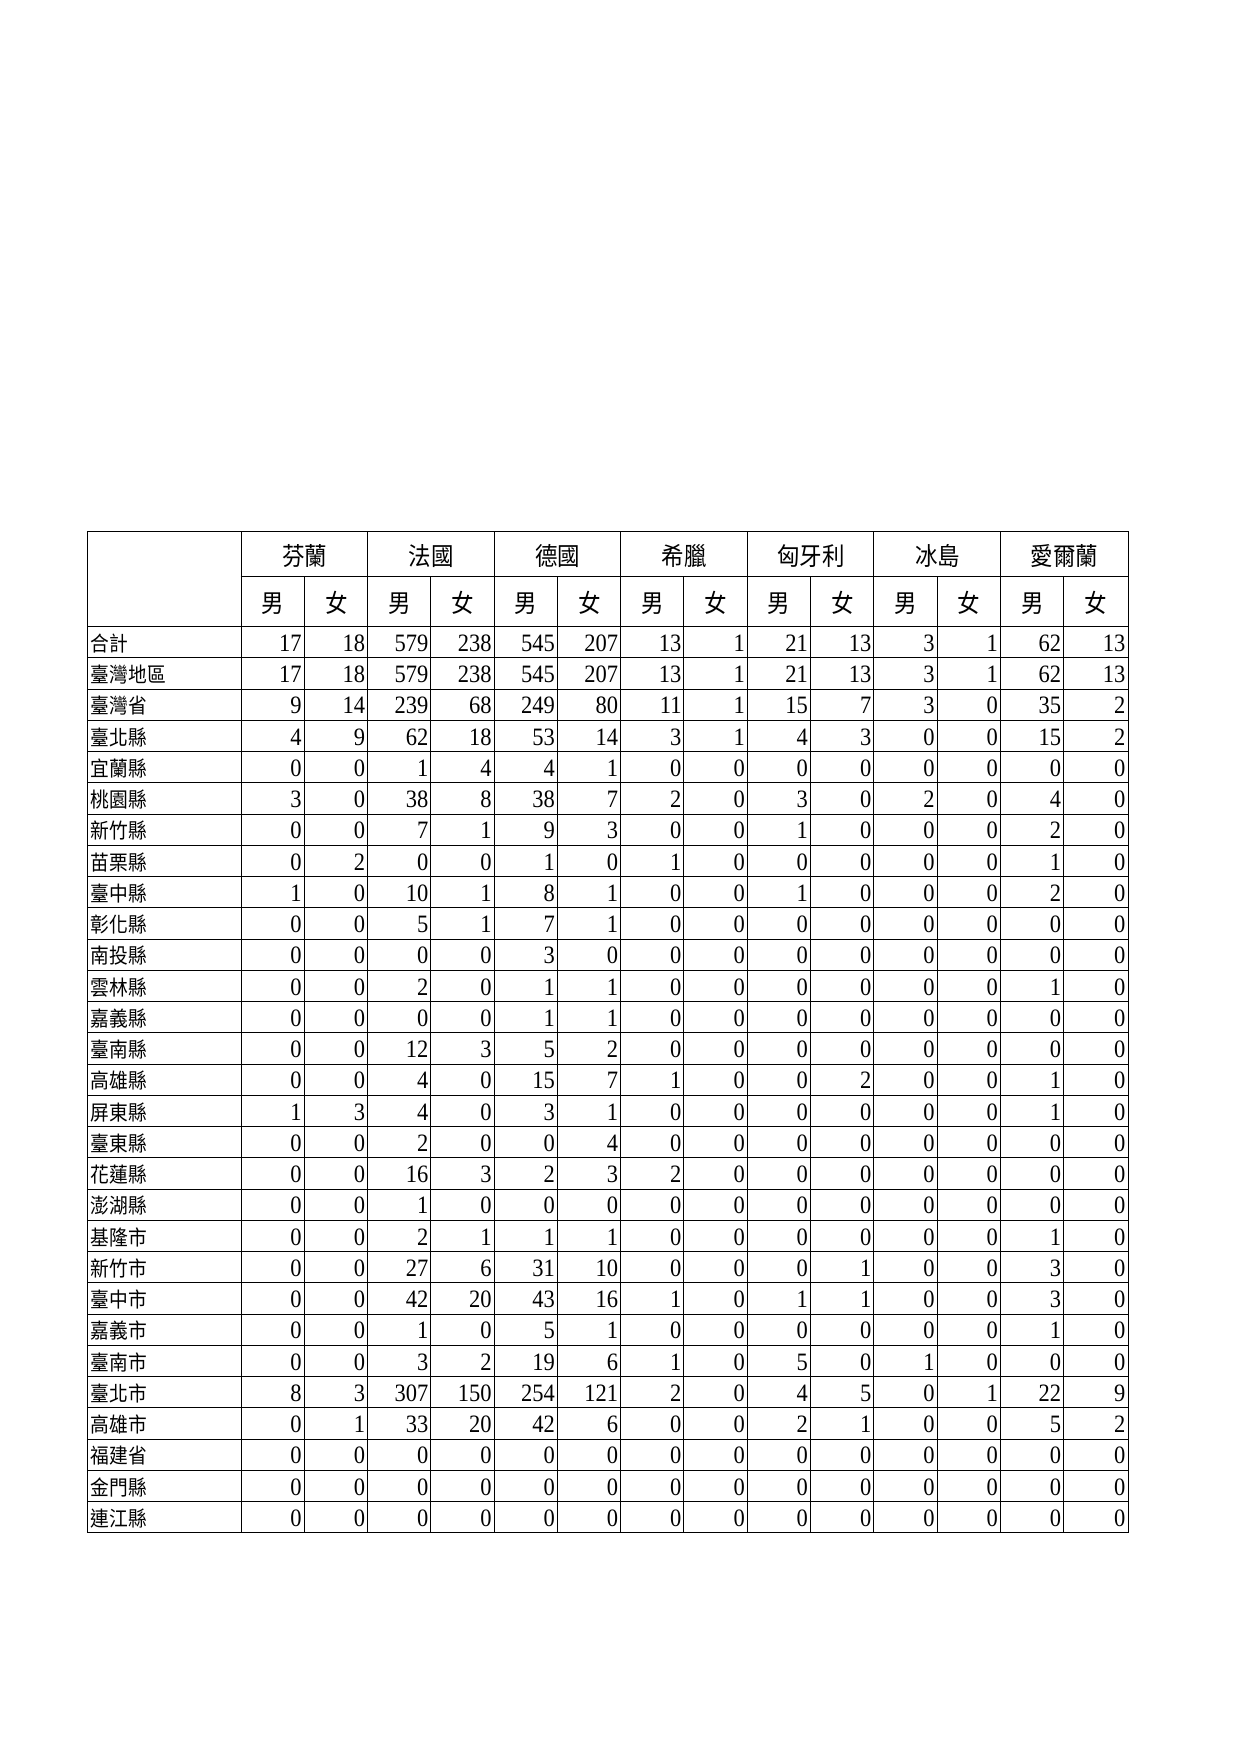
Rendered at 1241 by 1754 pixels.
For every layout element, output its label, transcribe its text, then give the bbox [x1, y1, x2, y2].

table_cell 0 [621, 940, 683, 970]
table_cell 4 [495, 752, 557, 782]
table_cell 0 [938, 940, 1000, 970]
table_cell 0 [558, 846, 620, 876]
table_cell 2 [495, 1158, 557, 1188]
table_cell 女 [1064, 577, 1128, 626]
table_cell 雲林縣 [88, 971, 241, 1001]
table_cell 0 [368, 846, 430, 876]
table_cell 0 [938, 971, 1000, 1001]
table_cell 14 [558, 721, 620, 751]
table_cell 2 [558, 1033, 620, 1063]
table_cell 4 [558, 1127, 620, 1157]
table_cell 0 [242, 1033, 304, 1063]
table_cell 0 [1064, 1127, 1128, 1157]
table_cell 0 [1001, 940, 1063, 970]
table_cell 0 [305, 1283, 367, 1313]
table_cell 13 [621, 627, 683, 657]
table_cell 2 [1001, 815, 1063, 845]
table_cell 2 [811, 1065, 873, 1095]
table_header 希臘 [621, 532, 747, 576]
table_cell 0 [811, 752, 873, 782]
table_cell 0 [874, 1377, 937, 1407]
table_cell 男 [495, 577, 557, 626]
table_cell 0 [874, 1190, 937, 1220]
table_cell 2 [1064, 1408, 1128, 1438]
table_header 法國 [368, 532, 494, 576]
table_cell 3 [495, 1096, 557, 1126]
table_cell 0 [684, 1065, 747, 1095]
table_cell 0 [305, 1252, 367, 1282]
table_cell 0 [938, 815, 1000, 845]
table_cell 3 [748, 783, 810, 813]
table_cell 5 [811, 1377, 873, 1407]
table_cell 0 [684, 1221, 747, 1251]
table_header [88, 532, 241, 626]
table_cell 5 [748, 1346, 810, 1376]
table_cell 579 [368, 627, 430, 657]
table_cell 0 [431, 1315, 494, 1345]
table_cell 1 [431, 815, 494, 845]
table_cell 0 [242, 752, 304, 782]
table_cell 0 [621, 908, 683, 938]
table_cell 0 [431, 1096, 494, 1126]
table_cell 2 [621, 783, 683, 813]
table_header 愛爾蘭 [1001, 532, 1128, 576]
table_cell 0 [748, 1502, 810, 1532]
table_cell 3 [1001, 1283, 1063, 1313]
table_cell 0 [621, 1440, 683, 1470]
table_cell 0 [305, 1033, 367, 1063]
table_cell 0 [938, 1096, 1000, 1126]
table_cell 0 [621, 1315, 683, 1345]
table_cell 0 [748, 908, 810, 938]
table_cell 1 [495, 1002, 557, 1032]
table_cell 2 [368, 971, 430, 1001]
table_cell 1 [495, 846, 557, 876]
table_cell 1 [242, 877, 304, 907]
table_cell 0 [621, 1221, 683, 1251]
table_cell 1 [748, 877, 810, 907]
table_cell 0 [874, 815, 937, 845]
table_cell 0 [811, 846, 873, 876]
table_cell 35 [1001, 690, 1063, 720]
table_cell 0 [242, 1315, 304, 1345]
table_cell 9 [242, 690, 304, 720]
table_cell 0 [748, 1221, 810, 1251]
table_cell 0 [431, 1065, 494, 1095]
table_cell 0 [874, 1440, 937, 1470]
table_cell 17 [242, 627, 304, 657]
table_cell 80 [558, 690, 620, 720]
table_cell 0 [811, 971, 873, 1001]
table_cell 0 [874, 1408, 937, 1438]
table_cell 0 [1001, 1002, 1063, 1032]
table_cell 0 [1064, 1221, 1128, 1251]
table_cell 16 [368, 1158, 430, 1188]
table_cell 0 [684, 877, 747, 907]
table_cell 0 [874, 971, 937, 1001]
table_cell 0 [684, 1315, 747, 1345]
table_cell 0 [748, 1252, 810, 1282]
table_cell 0 [811, 1033, 873, 1063]
table_cell 0 [938, 1127, 1000, 1157]
table_cell 澎湖縣 [88, 1190, 241, 1220]
table_cell 0 [305, 1502, 367, 1532]
table_cell 0 [874, 1096, 937, 1126]
table_cell 宜蘭縣 [88, 752, 241, 782]
table_cell 0 [305, 1471, 367, 1501]
table_cell 20 [431, 1283, 494, 1313]
table_cell 男 [748, 577, 810, 626]
table_cell 0 [242, 940, 304, 970]
table_cell 1 [938, 1377, 1000, 1407]
table_cell 18 [305, 658, 367, 688]
table_cell 0 [874, 1221, 937, 1251]
table_cell 1 [558, 1221, 620, 1251]
table_cell 合計 [88, 627, 241, 657]
table_cell 62 [368, 721, 430, 751]
table_cell 2 [368, 1221, 430, 1251]
table_cell 0 [874, 1252, 937, 1282]
table_cell 0 [811, 877, 873, 907]
table_cell 1 [495, 1221, 557, 1251]
table_cell 基隆市 [88, 1221, 241, 1251]
table_cell 62 [1001, 627, 1063, 657]
table_cell 0 [242, 1502, 304, 1532]
table_cell 0 [684, 940, 747, 970]
table_cell 4 [748, 721, 810, 751]
table_cell 53 [495, 721, 557, 751]
table_cell 10 [558, 1252, 620, 1282]
table_cell 1 [748, 815, 810, 845]
table_cell 0 [242, 1440, 304, 1470]
table_cell 0 [1064, 783, 1128, 813]
table_cell 0 [1064, 1096, 1128, 1126]
table_cell 1 [495, 971, 557, 1001]
table_cell 0 [874, 877, 937, 907]
table_cell 121 [558, 1377, 620, 1407]
table_cell 9 [495, 815, 557, 845]
table_cell 0 [1064, 1065, 1128, 1095]
table_cell 0 [811, 1190, 873, 1220]
table_cell 0 [621, 1502, 683, 1532]
table_cell 0 [874, 721, 937, 751]
table_cell 0 [242, 1471, 304, 1501]
table_cell 13 [621, 658, 683, 688]
table_cell 0 [684, 1158, 747, 1188]
table_cell 0 [242, 1065, 304, 1095]
table_cell 0 [431, 1127, 494, 1157]
table_cell 3 [368, 1346, 430, 1376]
table_cell 臺北縣 [88, 721, 241, 751]
table_cell 3 [431, 1158, 494, 1188]
table_cell 3 [558, 1158, 620, 1188]
table_cell 33 [368, 1408, 430, 1438]
table_cell 1 [748, 1283, 810, 1313]
table_cell 5 [495, 1033, 557, 1063]
table_cell 0 [684, 815, 747, 845]
table_cell 0 [495, 1190, 557, 1220]
table_cell 17 [242, 658, 304, 688]
table_cell 桃園縣 [88, 783, 241, 813]
table_cell 0 [305, 1346, 367, 1376]
table_cell 0 [684, 783, 747, 813]
table_cell 0 [748, 1440, 810, 1470]
table_cell 0 [558, 1471, 620, 1501]
table_cell 10 [368, 877, 430, 907]
table_header 芬蘭 [242, 532, 367, 576]
table_cell 2 [368, 1127, 430, 1157]
table_cell 0 [1064, 1158, 1128, 1188]
table_cell 1 [811, 1408, 873, 1438]
table_cell 13 [1064, 627, 1128, 657]
table_cell 0 [938, 1408, 1000, 1438]
table_cell 5 [368, 908, 430, 938]
table_cell 0 [621, 971, 683, 1001]
table_cell 0 [748, 1190, 810, 1220]
table_cell 0 [242, 846, 304, 876]
table_cell 0 [305, 1065, 367, 1095]
table_cell 7 [495, 908, 557, 938]
table_cell 苗栗縣 [88, 846, 241, 876]
table_cell 13 [1064, 658, 1128, 688]
table_cell 0 [242, 1408, 304, 1438]
table_cell 18 [305, 627, 367, 657]
table_cell 8 [242, 1377, 304, 1407]
table_cell 0 [368, 1440, 430, 1470]
table_cell 0 [1064, 1033, 1128, 1063]
table_cell 0 [811, 1315, 873, 1345]
table_cell 0 [621, 1471, 683, 1501]
table_cell 0 [621, 1127, 683, 1157]
table_cell 0 [558, 1440, 620, 1470]
table_cell 0 [1064, 1315, 1128, 1345]
table_cell 0 [242, 1002, 304, 1032]
table_cell 13 [811, 658, 873, 688]
table_cell 0 [242, 908, 304, 938]
table_cell 4 [368, 1065, 430, 1095]
table_cell 0 [811, 815, 873, 845]
table_cell 13 [811, 627, 873, 657]
table_cell 男 [1001, 577, 1063, 626]
table_cell 1 [1001, 1221, 1063, 1251]
table_cell 0 [684, 908, 747, 938]
table_cell 0 [368, 1471, 430, 1501]
table_cell 金門縣 [88, 1471, 241, 1501]
table_cell 1 [368, 1190, 430, 1220]
table_cell 0 [748, 1033, 810, 1063]
table_cell 0 [242, 1283, 304, 1313]
table_cell 21 [748, 627, 810, 657]
table_cell 0 [621, 1252, 683, 1282]
table_cell 3 [431, 1033, 494, 1063]
table_cell 0 [558, 940, 620, 970]
table_cell 0 [684, 1252, 747, 1282]
table_cell 0 [1001, 1440, 1063, 1470]
table_cell 3 [305, 1096, 367, 1126]
table_cell 0 [684, 1377, 747, 1407]
table_cell 0 [1064, 1502, 1128, 1532]
table_cell 579 [368, 658, 430, 688]
table_cell 38 [495, 783, 557, 813]
table_cell 0 [1001, 1033, 1063, 1063]
table_cell 新竹縣 [88, 815, 241, 845]
table_cell 0 [242, 1127, 304, 1157]
table_cell 8 [431, 783, 494, 813]
table_cell 1 [1001, 971, 1063, 1001]
table_header 德國 [495, 532, 620, 576]
table_cell 2 [1064, 690, 1128, 720]
table_cell 0 [684, 971, 747, 1001]
table_cell 女 [305, 577, 367, 626]
table_cell 0 [684, 1346, 747, 1376]
table_cell 0 [811, 1127, 873, 1157]
table_cell 0 [748, 1315, 810, 1345]
table_cell 0 [1001, 1346, 1063, 1376]
table_cell 0 [621, 815, 683, 845]
table_cell 0 [495, 1471, 557, 1501]
table_cell 0 [495, 1502, 557, 1532]
table_cell 0 [431, 1471, 494, 1501]
table_cell 1 [305, 1408, 367, 1438]
table_cell 1 [1001, 1065, 1063, 1095]
table_cell 0 [938, 1471, 1000, 1501]
table_cell 0 [431, 846, 494, 876]
table_cell 42 [495, 1408, 557, 1438]
table_cell 1 [874, 1346, 937, 1376]
table_cell 1 [431, 908, 494, 938]
table_cell 0 [1064, 971, 1128, 1001]
table_cell 臺南市 [88, 1346, 241, 1376]
table_cell 連江縣 [88, 1502, 241, 1532]
table_cell 0 [1064, 1190, 1128, 1220]
table_cell 0 [431, 940, 494, 970]
table_cell 15 [1001, 721, 1063, 751]
table_cell 0 [748, 846, 810, 876]
table_cell 1 [1001, 1096, 1063, 1126]
table_cell 0 [938, 783, 1000, 813]
table_cell 0 [811, 940, 873, 970]
table_cell 545 [495, 627, 557, 657]
table_cell 0 [938, 690, 1000, 720]
table_cell 1 [558, 971, 620, 1001]
table_cell 0 [1064, 1440, 1128, 1470]
table_cell 4 [242, 721, 304, 751]
table_cell 4 [748, 1377, 810, 1407]
table_cell 0 [874, 846, 937, 876]
table_cell 0 [1064, 877, 1128, 907]
table_cell 1 [368, 752, 430, 782]
table_cell 38 [368, 783, 430, 813]
table_cell 3 [1001, 1252, 1063, 1282]
table_cell 0 [1001, 1190, 1063, 1220]
table_cell 0 [242, 1221, 304, 1251]
table_cell 0 [811, 783, 873, 813]
table_cell 4 [1001, 783, 1063, 813]
table_cell 0 [242, 971, 304, 1001]
table_cell 1 [1001, 1315, 1063, 1345]
table_cell 0 [938, 721, 1000, 751]
table_cell 3 [874, 627, 937, 657]
table_cell 0 [874, 1283, 937, 1313]
table_cell 0 [684, 1190, 747, 1220]
table_cell 0 [938, 908, 1000, 938]
table_cell 1 [621, 1346, 683, 1376]
table_cell 0 [684, 1002, 747, 1032]
table_cell 0 [305, 1315, 367, 1345]
table_cell 0 [938, 1252, 1000, 1282]
table_cell 1 [621, 1065, 683, 1095]
table_cell 嘉義縣 [88, 1002, 241, 1032]
table_cell 15 [748, 690, 810, 720]
table_cell 0 [684, 1440, 747, 1470]
table_cell 0 [748, 1002, 810, 1032]
table_cell 150 [431, 1377, 494, 1407]
table_cell 0 [368, 1002, 430, 1032]
table_cell 3 [558, 815, 620, 845]
table_cell 2 [874, 783, 937, 813]
table_cell 1 [431, 877, 494, 907]
table_cell 0 [1001, 752, 1063, 782]
table_cell 0 [1064, 1346, 1128, 1376]
table_cell 27 [368, 1252, 430, 1282]
table_cell 男 [874, 577, 937, 626]
table_cell 0 [305, 783, 367, 813]
table_cell 2 [748, 1408, 810, 1438]
table_cell 6 [558, 1408, 620, 1438]
table_cell 0 [684, 1471, 747, 1501]
table_cell 0 [1001, 908, 1063, 938]
table_cell 0 [1064, 1252, 1128, 1282]
table_cell 0 [938, 1315, 1000, 1345]
table_cell 0 [621, 1190, 683, 1220]
table_cell 臺東縣 [88, 1127, 241, 1157]
table_cell 0 [305, 1221, 367, 1251]
table_cell 0 [558, 1190, 620, 1220]
table_cell 臺北市 [88, 1377, 241, 1407]
table_cell 男 [368, 577, 430, 626]
table_cell 花蓮縣 [88, 1158, 241, 1188]
table_cell 12 [368, 1033, 430, 1063]
table_cell 0 [368, 1502, 430, 1532]
table_cell 0 [242, 1190, 304, 1220]
table_cell 1 [558, 1096, 620, 1126]
table_cell 0 [684, 1096, 747, 1126]
table_cell 43 [495, 1283, 557, 1313]
table_cell 0 [938, 1502, 1000, 1532]
table_cell 1 [938, 627, 1000, 657]
table_cell 0 [305, 971, 367, 1001]
table_cell 0 [242, 815, 304, 845]
table_cell 7 [368, 815, 430, 845]
table_cell 0 [305, 877, 367, 907]
table_cell 0 [748, 752, 810, 782]
table_cell 1 [684, 627, 747, 657]
table_header 冰島 [874, 532, 1000, 576]
table_cell 9 [1064, 1377, 1128, 1407]
table_cell 彰化縣 [88, 908, 241, 938]
table_cell 0 [874, 1033, 937, 1063]
table_cell 0 [874, 1127, 937, 1157]
table_cell 14 [305, 690, 367, 720]
table_cell 0 [938, 1158, 1000, 1188]
table_cell 0 [368, 940, 430, 970]
table_cell 0 [305, 940, 367, 970]
table_cell 0 [811, 1471, 873, 1501]
table_cell 16 [558, 1283, 620, 1313]
table_cell 0 [431, 1502, 494, 1532]
table_cell 0 [748, 1096, 810, 1126]
table_cell 高雄縣 [88, 1065, 241, 1095]
table_cell 20 [431, 1408, 494, 1438]
table_cell 0 [305, 752, 367, 782]
table_cell 1 [368, 1315, 430, 1345]
table_cell 2 [1001, 877, 1063, 907]
table_cell 2 [621, 1377, 683, 1407]
table_cell 0 [684, 1283, 747, 1313]
table_cell 8 [495, 877, 557, 907]
table_cell 女 [558, 577, 620, 626]
table_cell 1 [431, 1221, 494, 1251]
table_cell 0 [938, 877, 1000, 907]
table_cell 1 [621, 846, 683, 876]
table_cell 2 [1064, 721, 1128, 751]
table_cell 0 [621, 1002, 683, 1032]
table_cell 臺南縣 [88, 1033, 241, 1063]
table_cell 0 [305, 1158, 367, 1188]
table_cell 0 [874, 1502, 937, 1532]
table_cell 0 [874, 752, 937, 782]
table_cell 1 [684, 721, 747, 751]
table_cell 福建省 [88, 1440, 241, 1470]
table_cell 0 [1064, 846, 1128, 876]
table_cell 0 [621, 752, 683, 782]
table_cell 0 [874, 1002, 937, 1032]
table_cell 0 [811, 1002, 873, 1032]
table_cell 1 [684, 658, 747, 688]
table_cell 男 [621, 577, 683, 626]
table_cell 0 [558, 1502, 620, 1532]
table_cell 0 [938, 1033, 1000, 1063]
table_cell 307 [368, 1377, 430, 1407]
table_cell 18 [431, 721, 494, 751]
table_cell 4 [431, 752, 494, 782]
table_cell 0 [621, 877, 683, 907]
table_cell 0 [748, 1158, 810, 1188]
table_cell 0 [305, 815, 367, 845]
table_cell 0 [811, 1502, 873, 1532]
table_cell 5 [1001, 1408, 1063, 1438]
table_cell 0 [305, 908, 367, 938]
table_cell 15 [495, 1065, 557, 1095]
table_cell 0 [938, 752, 1000, 782]
table_cell 0 [242, 1346, 304, 1376]
table_cell 1 [1001, 846, 1063, 876]
table_cell 0 [1001, 1471, 1063, 1501]
table_cell 0 [811, 1346, 873, 1376]
table_cell 1 [558, 1315, 620, 1345]
table_cell 249 [495, 690, 557, 720]
table_cell 19 [495, 1346, 557, 1376]
table_cell 0 [1064, 815, 1128, 845]
table_cell 3 [305, 1377, 367, 1407]
table_cell 0 [621, 1096, 683, 1126]
table_cell 1 [811, 1252, 873, 1282]
table_cell 545 [495, 658, 557, 688]
table_cell 0 [1064, 1283, 1128, 1313]
table_cell 0 [495, 1127, 557, 1157]
table_cell 7 [811, 690, 873, 720]
table_cell 0 [874, 1471, 937, 1501]
table_cell 新竹市 [88, 1252, 241, 1282]
table_cell 3 [495, 940, 557, 970]
table_cell 4 [368, 1096, 430, 1126]
table_cell 臺中縣 [88, 877, 241, 907]
table_cell 3 [621, 721, 683, 751]
table_cell 0 [684, 1127, 747, 1157]
table_cell 女 [938, 577, 1000, 626]
table_cell 0 [621, 1408, 683, 1438]
table_cell 5 [495, 1315, 557, 1345]
table_cell 6 [431, 1252, 494, 1282]
table_cell 0 [684, 1408, 747, 1438]
table_cell 0 [938, 1283, 1000, 1313]
table_cell 6 [558, 1346, 620, 1376]
table_cell 0 [305, 1190, 367, 1220]
table_cell 0 [495, 1440, 557, 1470]
table_cell 21 [748, 658, 810, 688]
table_cell 0 [305, 1127, 367, 1157]
table_cell 0 [938, 1221, 1000, 1251]
table_cell 3 [811, 721, 873, 751]
table_cell 0 [431, 1190, 494, 1220]
table_cell 1 [558, 908, 620, 938]
table_cell 0 [938, 1065, 1000, 1095]
table_cell 1 [558, 877, 620, 907]
table_cell 0 [684, 1502, 747, 1532]
table_cell 臺灣地區 [88, 658, 241, 688]
table_cell 2 [431, 1346, 494, 1376]
table_cell 0 [748, 940, 810, 970]
table_cell 0 [1001, 1127, 1063, 1157]
table_cell 0 [1064, 940, 1128, 970]
table_cell 0 [242, 1252, 304, 1282]
table_cell 0 [1064, 1471, 1128, 1501]
table_cell 0 [874, 1065, 937, 1095]
table_cell 1 [938, 658, 1000, 688]
table_cell 0 [811, 1221, 873, 1251]
table_cell 2 [305, 846, 367, 876]
table_cell 0 [684, 1033, 747, 1063]
table_cell 2 [621, 1158, 683, 1188]
table_cell 女 [431, 577, 494, 626]
table_cell 0 [684, 752, 747, 782]
table_cell 239 [368, 690, 430, 720]
table_cell 0 [938, 846, 1000, 876]
table_cell 254 [495, 1377, 557, 1407]
table_cell 0 [938, 1002, 1000, 1032]
table_cell 0 [1064, 1002, 1128, 1032]
table_cell 0 [431, 1002, 494, 1032]
table_cell 0 [811, 1096, 873, 1126]
table_cell 42 [368, 1283, 430, 1313]
table_cell 11 [621, 690, 683, 720]
table_cell 3 [242, 783, 304, 813]
table_cell 0 [748, 1471, 810, 1501]
table_cell 屏東縣 [88, 1096, 241, 1126]
table_header 匈牙利 [748, 532, 873, 576]
table_cell 0 [431, 1440, 494, 1470]
table_cell 238 [431, 658, 494, 688]
table_cell 0 [874, 1158, 937, 1188]
table_cell 0 [748, 971, 810, 1001]
table_cell 1 [684, 690, 747, 720]
table_cell 0 [938, 1346, 1000, 1376]
table_cell 1 [558, 1002, 620, 1032]
table_cell 1 [242, 1096, 304, 1126]
table_cell 0 [748, 1065, 810, 1095]
table_cell 0 [1064, 752, 1128, 782]
table_cell 1 [558, 752, 620, 782]
table_cell 0 [305, 1002, 367, 1032]
table_cell 0 [305, 1440, 367, 1470]
table_cell 女 [811, 577, 873, 626]
table_cell 女 [684, 577, 747, 626]
table_cell 7 [558, 783, 620, 813]
table_cell 238 [431, 627, 494, 657]
table_cell 南投縣 [88, 940, 241, 970]
table_cell 0 [1001, 1502, 1063, 1532]
table_cell 0 [431, 971, 494, 1001]
table_cell 0 [938, 1190, 1000, 1220]
table_cell 1 [811, 1283, 873, 1313]
table_cell 嘉義市 [88, 1315, 241, 1345]
table_cell 0 [874, 940, 937, 970]
table_cell 高雄市 [88, 1408, 241, 1438]
table_cell 1 [621, 1283, 683, 1313]
table_cell 22 [1001, 1377, 1063, 1407]
table_cell 68 [431, 690, 494, 720]
table_cell 62 [1001, 658, 1063, 688]
table_cell 0 [874, 908, 937, 938]
table_cell 0 [811, 908, 873, 938]
table_cell 臺中市 [88, 1283, 241, 1313]
table_cell 7 [558, 1065, 620, 1095]
table_cell 0 [748, 1127, 810, 1157]
table_cell 臺灣省 [88, 690, 241, 720]
table_cell 0 [811, 1440, 873, 1470]
table_cell 0 [874, 1315, 937, 1345]
table_cell 3 [874, 658, 937, 688]
table_cell 0 [811, 1158, 873, 1188]
table_cell 0 [1064, 908, 1128, 938]
table_cell 0 [684, 846, 747, 876]
table_cell 0 [621, 1033, 683, 1063]
table_cell 9 [305, 721, 367, 751]
table_cell 男 [242, 577, 304, 626]
table_cell 0 [938, 1440, 1000, 1470]
table_cell 207 [558, 658, 620, 688]
table_cell 3 [874, 690, 937, 720]
table_cell 207 [558, 627, 620, 657]
table_cell 0 [242, 1158, 304, 1188]
table_cell 0 [1001, 1158, 1063, 1188]
table_cell 31 [495, 1252, 557, 1282]
